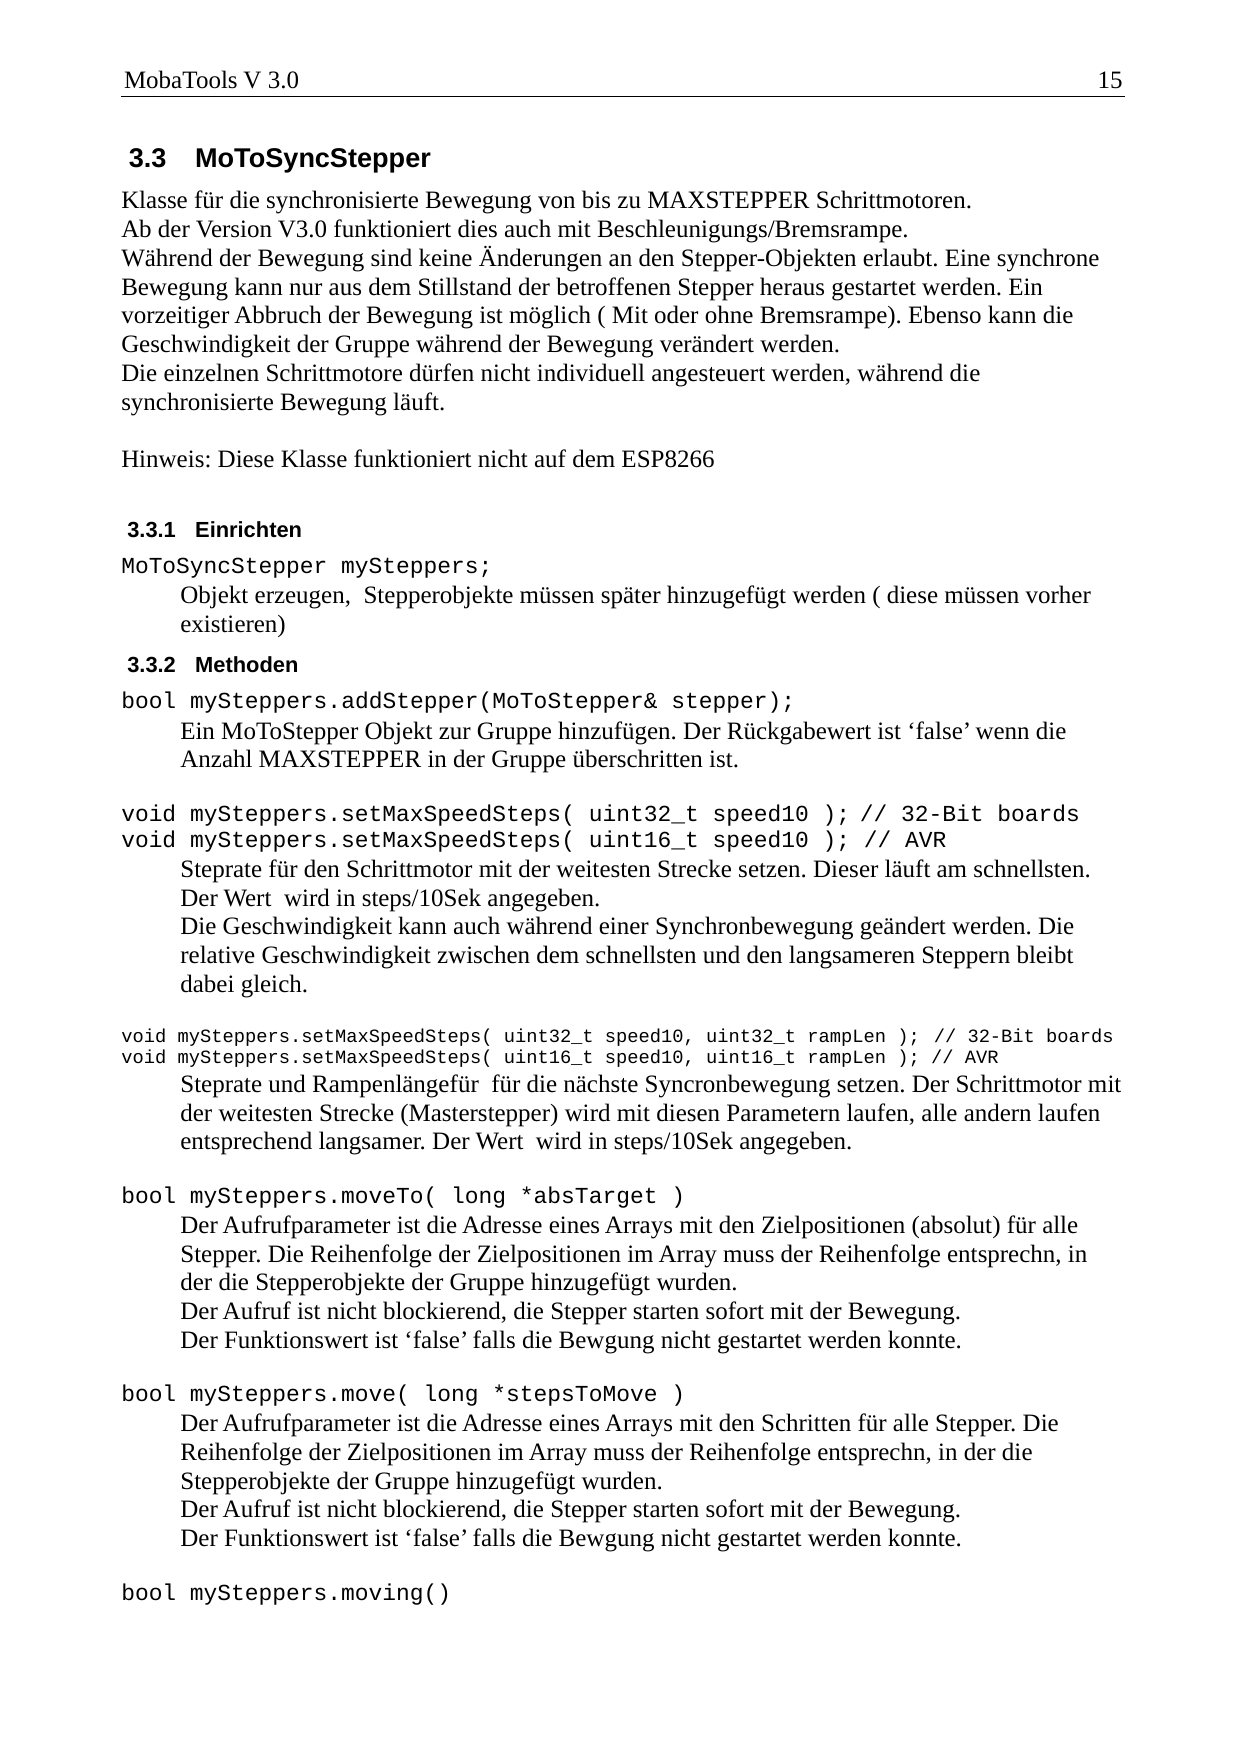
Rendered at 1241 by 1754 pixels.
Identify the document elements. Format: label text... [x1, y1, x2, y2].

subtitle Methoden [121, 652, 1125, 677]
subtitle MoToSyncStepper [121, 142, 1125, 173]
subtitle Einrichten [121, 516, 1125, 542]
text Der Aufruf ist nicht blockierend, die Stepper starten sofort mit der Bewegung. [180, 1494, 1125, 1523]
text Steprate und Rampenlängefür für die nächste Syncronbewegung setzen. Der Schrittmotor mit der weitesten Strecke (Masterstepper) wird mit diesen Parametern laufen, alle andern laufen entsprechend langsamer. Der Wert wird in steps/10Sek angegeben. [180, 1069, 1125, 1155]
text void mySteppers.setMaxSpeedSteps( uint16_t speed10 ); // AVR [121, 828, 1125, 854]
text MoToSyncStepper mySteppers; [121, 554, 1125, 580]
text Der Aufrufparameter ist die Adresse eines Arrays mit den Zielpositionen (absolut) für alle Stepper. Die Reihenfolge der Zielpositionen im Array muss der Reihenfolge entsprechn, in der die Stepperobjekte der Gruppe hinzugefügt wurden. [180, 1210, 1125, 1296]
text Klasse für die synchronisierte Bewegung von bis zu MAXSTEPPER Schrittmotoren. [121, 186, 1125, 214]
text void mySteppers.setMaxSpeedSteps( uint16_t speed10, uint16_t rampLen ); // AVR [121, 1048, 1125, 1069]
text Der Aufrufparameter ist die Adresse eines Arrays mit den Schritten für alle Stepper. Die Reihenfolge der Zielpositionen im Array muss der Reihenfolge entsprechn, in der die Stepperobjekte der Gruppe hinzugefügt wurden. [180, 1408, 1125, 1494]
text Ab der Version V3.0 funktioniert dies auch mit Beschleunigungs/Bremsrampe. [121, 214, 1125, 243]
text Ein MoToStepper Objekt zur Gruppe hinzufügen. Der Rückgabewert ist ‘false’ wenn die Anzahl MAXSTEPPER in der Gruppe überschritten ist. [180, 716, 1125, 773]
text Die einzelnen Schrittmotore dürfen nicht individuell angesteuert werden, während die synchronisierte Bewegung läuft. [121, 358, 1125, 416]
text bool mySteppers.move( long *stepsToMove ) [121, 1382, 1125, 1408]
text Der Aufruf ist nicht blockierend, die Stepper starten sofort mit der Bewegung. [180, 1296, 1125, 1325]
text Steprate für den Schrittmotor mit der weitesten Strecke setzen. Dieser läuft am schnellsten. Der Wert wird in steps/10Sek angegeben. Die Geschwindigkeit kann auch während einer Synchronbewegung geändert werden. Die relative Geschwindigkeit zwischen dem schnellsten und den langsameren Steppern bleibt dabei gleich. [180, 854, 1125, 998]
text void mySteppers.setMaxSpeedSteps( uint32_t speed10 ); // 32-Bit boards [121, 802, 1125, 828]
text bool mySteppers.moving() [121, 1581, 1125, 1607]
text Der Funktionswert ist ‘false’ falls die Bewgung nicht gestartet werden konnte. [180, 1523, 1125, 1552]
text Während der Bewegung sind keine Änderungen an den Stepper-Objekten erlaubt. Eine synchrone Bewegung kann nur aus dem Stillstand der betroffenen Stepper heraus gestartet werden. Ein vorzeitiger Abbruch der Bewegung ist möglich ( Mit oder ohne Bremsrampe). Ebenso kann die Geschwindigkeit der Gruppe während der Bewegung verändert werden. [121, 243, 1125, 358]
text Hinweis: Diese Klasse funktioniert nicht auf dem ESP8266 [121, 444, 1125, 473]
text bool mySteppers.moveTo( long *absTarget ) [121, 1184, 1125, 1210]
text Objekt erzeugen, Stepperobjekte müssen später hinzugefügt werden ( diese müssen vorher existieren) [180, 580, 1125, 638]
text bool mySteppers.addStepper(MoToStepper& stepper); [121, 690, 1125, 716]
text void mySteppers.setMaxSpeedSteps( uint32_t speed10, uint32_t rampLen ); // 32-Bit boards [121, 1026, 1125, 1048]
text Der Funktionswert ist ‘false’ falls die Bewgung nicht gestartet werden konnte. [180, 1325, 1125, 1354]
